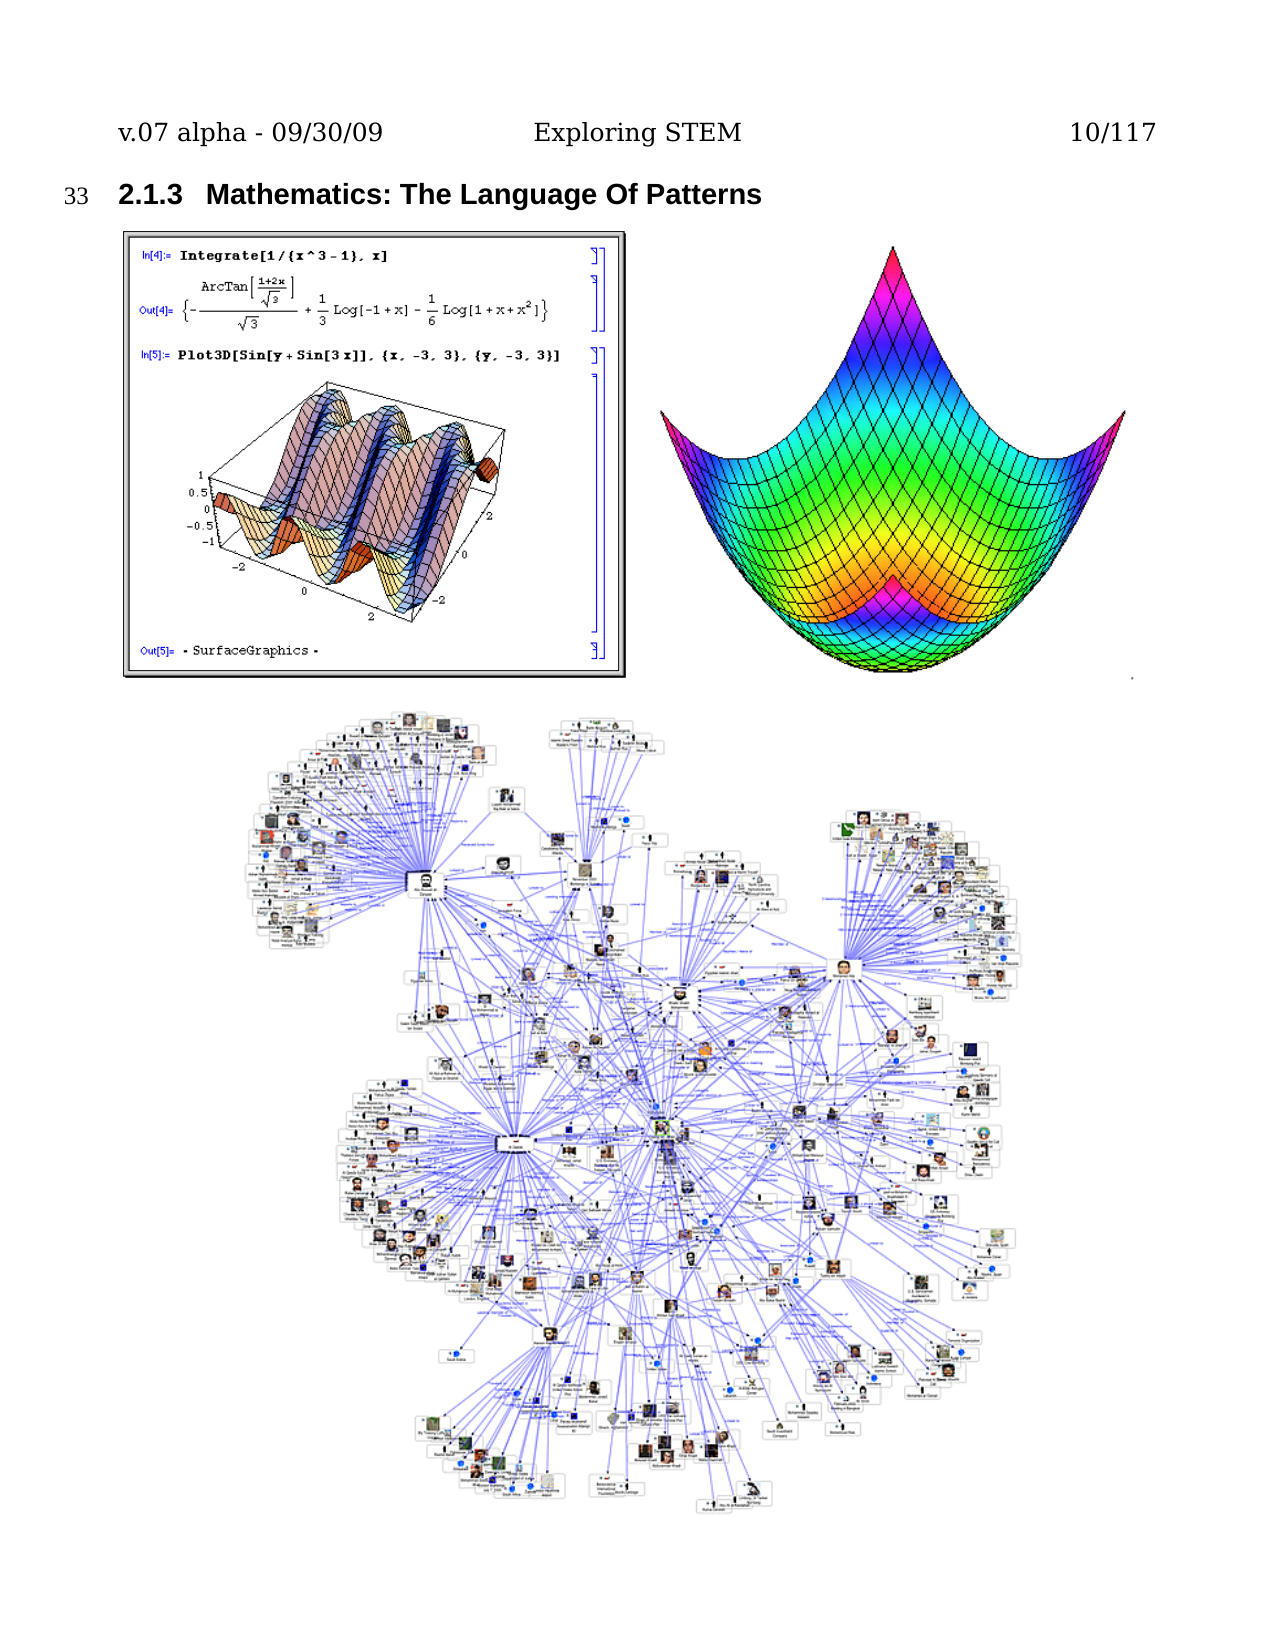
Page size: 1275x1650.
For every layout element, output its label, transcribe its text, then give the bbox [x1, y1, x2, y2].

picture [122, 230, 627, 679]
subtitle Mathematics: The Language Of Patterns [118, 177, 1157, 210]
picture [652, 238, 1134, 680]
picture [243, 710, 1024, 1516]
